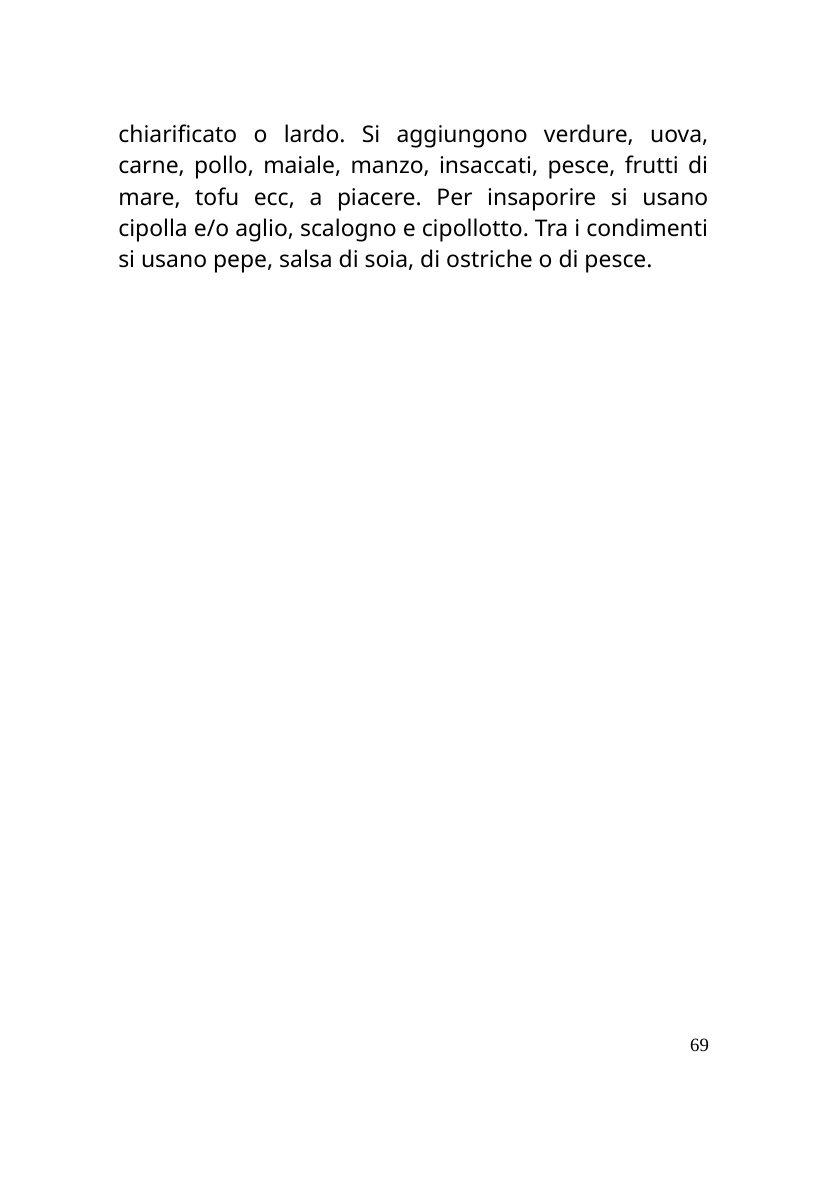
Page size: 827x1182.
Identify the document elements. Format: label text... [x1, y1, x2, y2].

text chiarificato o lardo. Si aggiungono verdure, uova, carne, pollo, maiale, manzo, insaccati, pesce, frutti di mare, tofu ecc, a piacere. Per insaporire si usano cipolla e/o aglio, scalogno e cipollotto. Tra i condimenti si usano pepe, salsa di soia, di ostriche o di pesce. [118, 118, 709, 274]
